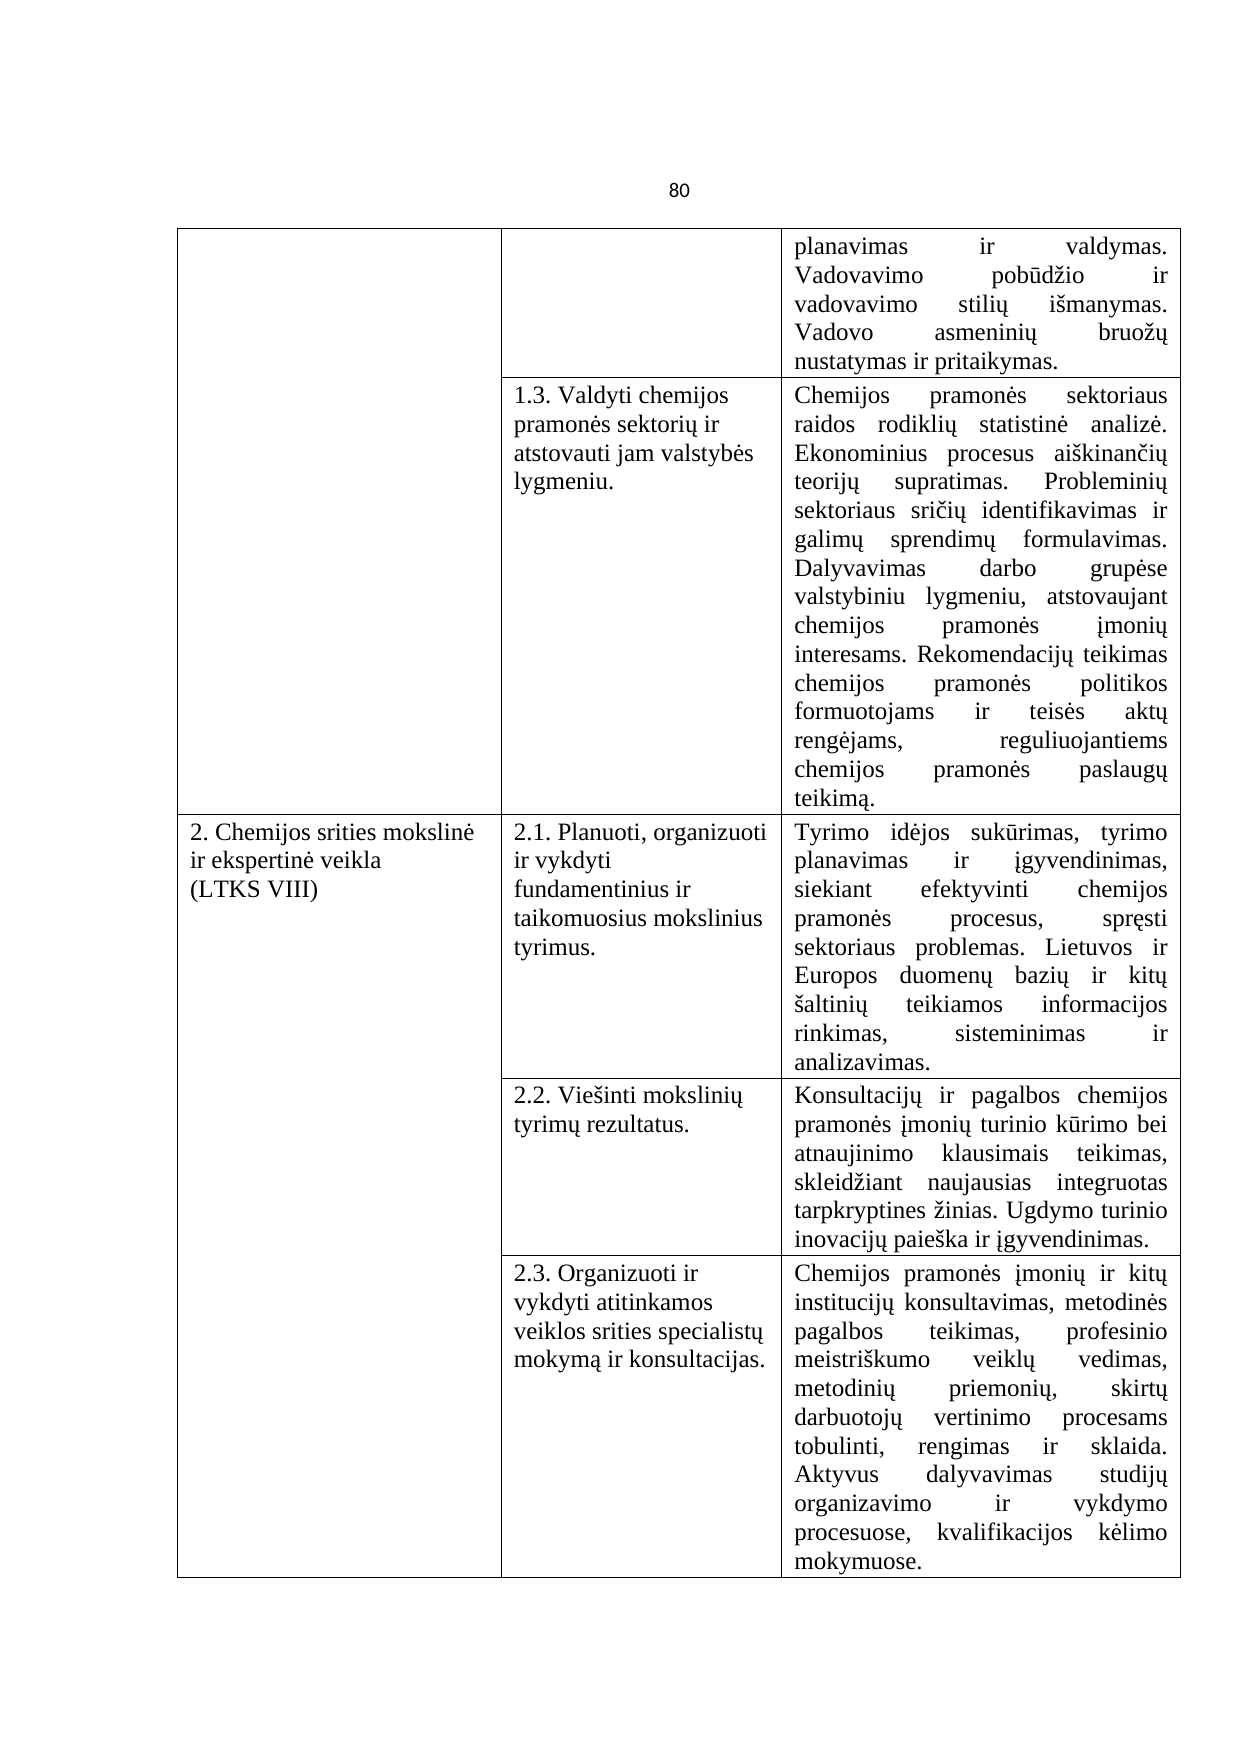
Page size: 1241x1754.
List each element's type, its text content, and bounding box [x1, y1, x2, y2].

table_cell 2.1. Planuoti, organizuoti ir vykdyti fundamentinius ir taikomuosius mokslinius tyrimus. [502, 815, 781, 1077]
table_cell Chemijos pramonės sektoriaus raidos rodiklių statistinė analizė. Ekonominius procesus aiškinančių teorijų supratimas. Probleminių sektoriaus sričių identifikavimas ir galimų sprendimų formulavimas. Dalyvavimas darbo grupėse valstybiniu lygmeniu, atstovaujant chemijos pramonės įmonių interesams. Rekomendacijų teikimas chemijos pramonės politikos formuotojams ir teisės aktų rengėjams, reguliuojantiems chemijos pramonės paslaugų teikimą. [782, 378, 1180, 813]
table_cell 2. Chemijos srities mokslinė ir ekspertinė veikla (LTKS VIII) [178, 815, 501, 1577]
table_cell Konsultacijų ir pagalbos chemijos pramonės įmonių turinio kūrimo bei atnaujinimo klausimais teikimas, skleidžiant naujausias integruotas tarpkryptines žinias. Ugdymo turinio inovacijų paieška ir įgyvendinimas. [782, 1079, 1180, 1255]
table_cell 1.3. Valdyti chemijos pramonės sektorių ir atstovauti jam valstybės lygmeniu. [502, 378, 781, 813]
table_cell Tyrimo idėjos sukūrimas, tyrimo planavimas ir įgyvendinimas, siekiant efektyvinti chemijos pramonės procesus, spręsti sektoriaus problemas. Lietuvos ir Europos duomenų bazių ir kitų šaltinių teikiamos informacijos rinkimas, sisteminimas ir analizavimas. [782, 815, 1180, 1077]
table_cell Chemijos pramonės įmonių ir kitų institucijų konsultavimas, metodinės pagalbos teikimas, profesinio meistriškumo veiklų vedimas, metodinių priemonių, skirtų darbuotojų vertinimo procesams tobulinti, rengimas ir sklaida. Aktyvus dalyvavimas studijų organizavimo ir vykdymo procesuose, kvalifikacijos kėlimo mokymuose. [782, 1256, 1180, 1577]
table_cell planavimas ir valdymas. Vadovavimo pobūdžio ir vadovavimo stilių išmanymas. Vadovo asmeninių bruožų nustatymas ir pritaikymas. [782, 229, 1180, 377]
table_cell [502, 229, 781, 377]
table_cell 2.2. Viešinti mokslinių tyrimų rezultatus. [502, 1079, 781, 1255]
table_cell 2.3. Organizuoti ir vykdyti atitinkamos veiklos srities specialistų mokymą ir konsultacijas. [502, 1256, 781, 1577]
table_cell [178, 229, 501, 813]
